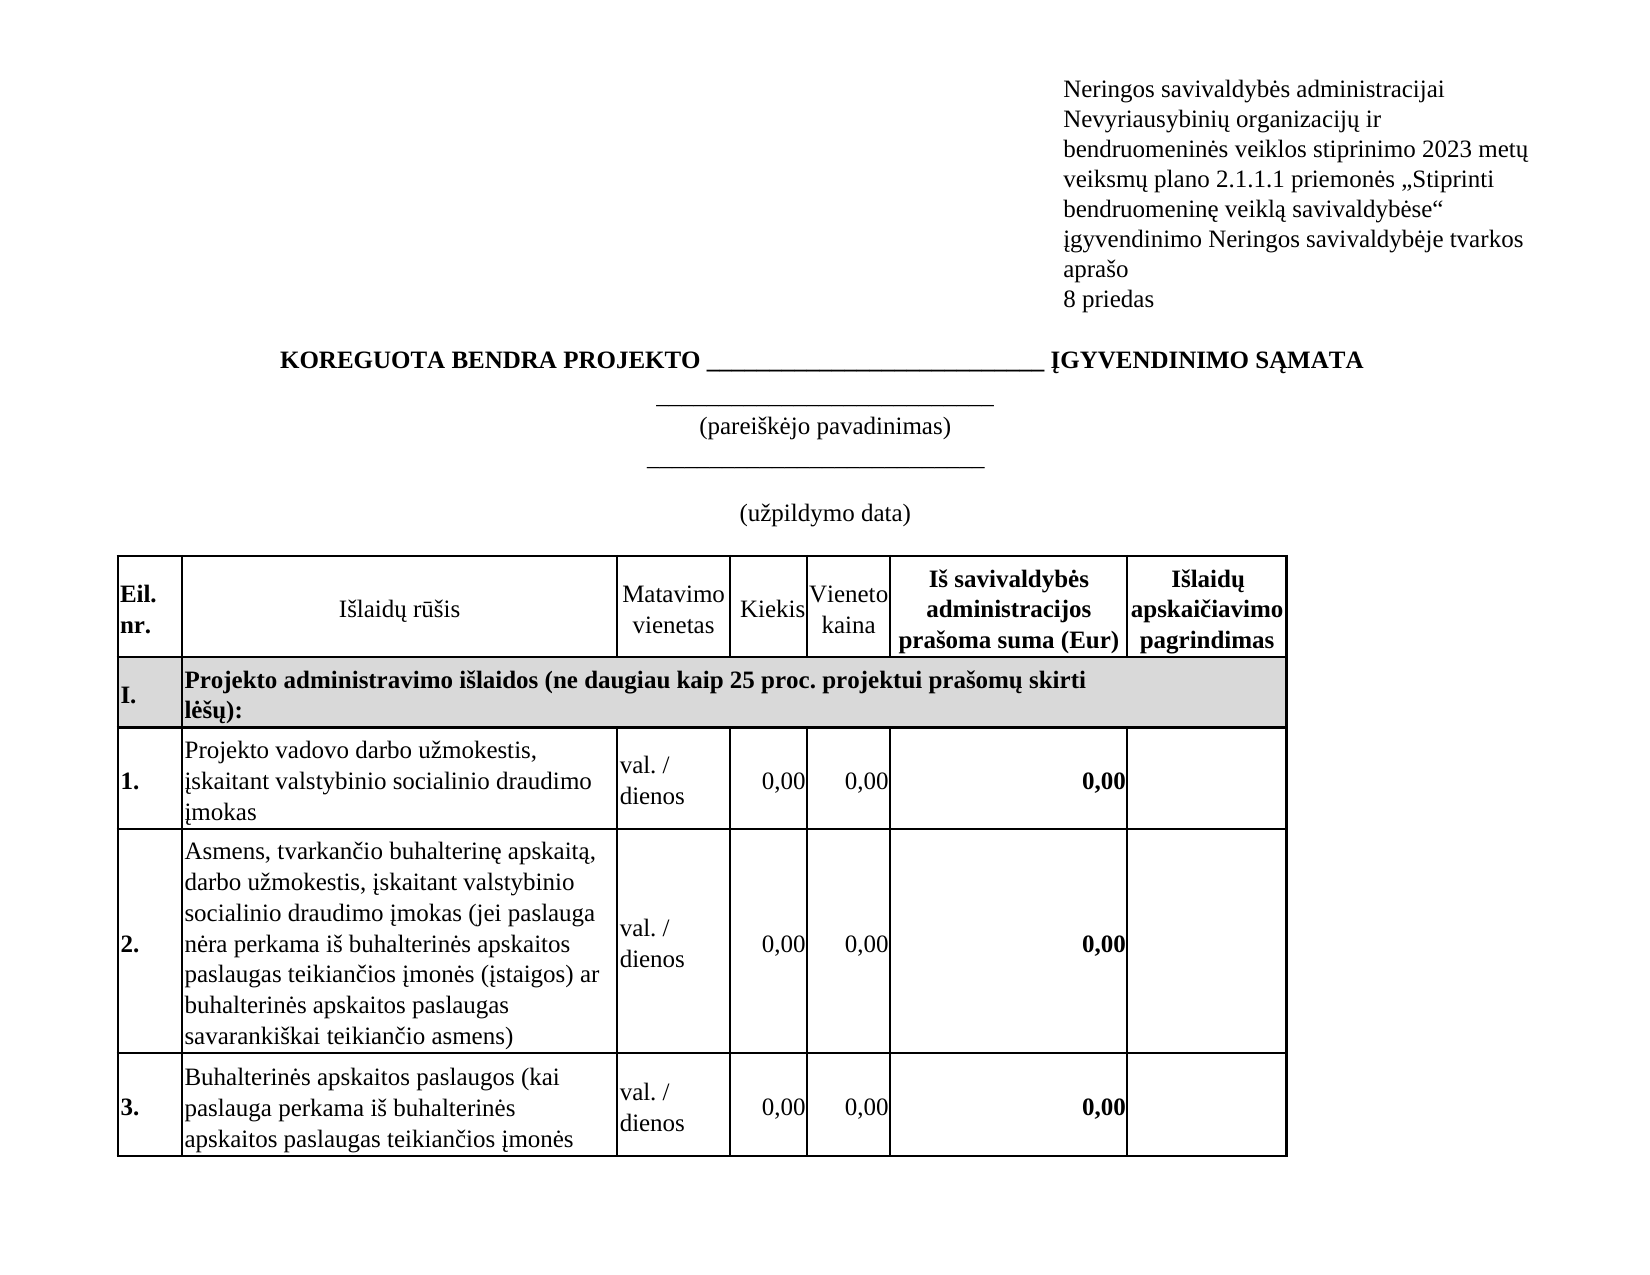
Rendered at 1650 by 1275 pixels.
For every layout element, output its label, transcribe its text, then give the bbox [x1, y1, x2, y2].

text veiksmų plano 2.1.1.1 priemonės „Stiprinti [1063, 164, 1532, 193]
table_cell I. [119, 658, 181, 726]
table_cell 3. [119, 1054, 181, 1155]
table_cell Asmens, tvarkančio buhalterinę apskaitą, darbo užmokestis, įskaitant valstybinio socialinio draudimo įmokas (jei paslauga nėra perkama iš buhalterinės apskaitos paslaugas teikiančios įmonės (įstaigos) ar buhalterinės apskaitos paslaugas savarankiškai teikiančio asmens) [183, 830, 616, 1052]
text 8 priedas [384, 284, 1328, 313]
table_cell 0,00 [891, 729, 1126, 827]
table_header Vieneto kaina [808, 557, 889, 656]
table_cell 0,00 [731, 830, 806, 1052]
table_cell Buhalterinės apskaitos paslaugos (kai paslauga perkama iš buhalterinės apskaitos paslaugas teikiančios įmonės [183, 1054, 616, 1155]
table_cell [1128, 1054, 1285, 1155]
table_cell Projekto vadovo darbo užmokestis, įskaitant valstybinio socialinio draudimo įmokas [183, 729, 616, 827]
text bendruomeninę veiklą savivaldybėse“ [1063, 194, 1532, 223]
text KOREGUOTA BENDRA PROJEKTO ___________________________ ĮGYVENDINIMO SĄMATA [118, 345, 1532, 374]
table_header Išlaidų rūšis [183, 557, 616, 656]
table_header Kiekis [731, 557, 806, 656]
text ___________________________ [118, 380, 1532, 409]
text (užpildymo data) [118, 498, 1532, 527]
table_cell val. / dienos [618, 729, 729, 827]
table_cell 0,00 [731, 729, 806, 827]
table_cell 2. [119, 830, 181, 1052]
text (pareiškėjo pavadinimas) [118, 411, 1532, 440]
table_header Matavimo vienetas [618, 557, 729, 656]
table_cell val. / dienos [618, 1054, 729, 1155]
text Neringos savivaldybės administracijai [1063, 74, 1532, 103]
table_header Išlaidų apskaičiavimo pagrindimas [1128, 557, 1285, 656]
text įgyvendinimo Neringos savivaldybėje tvarkos [1063, 224, 1532, 253]
table_cell 1. [119, 729, 181, 827]
text ___________________________ [118, 442, 1532, 471]
table_cell [1127, 658, 1285, 726]
table_cell 0,00 [891, 830, 1126, 1052]
table_cell 0,00 [808, 729, 889, 827]
table_cell Projekto administravimo išlaidos (ne daugiau kaip 25 proc. projektui prašomų skirti lėšų): [183, 658, 1127, 726]
table_cell [1128, 830, 1285, 1052]
text bendruomeninės veiklos stiprinimo 2023 metų [1063, 134, 1532, 163]
table_cell 0,00 [731, 1054, 806, 1155]
table_cell 0,00 [808, 1054, 889, 1155]
table_cell 0,00 [891, 1054, 1126, 1155]
table_header Eil. nr. [119, 557, 181, 656]
table_cell 0,00 [808, 830, 889, 1052]
text Nevyriausybinių organizacijų ir [1063, 104, 1532, 133]
table_header Iš savivaldybės administracijos prašoma suma (Eur) [891, 557, 1126, 656]
text aprašo [1063, 254, 1532, 283]
table_cell val. / dienos [618, 830, 729, 1052]
table_cell [1128, 729, 1285, 827]
